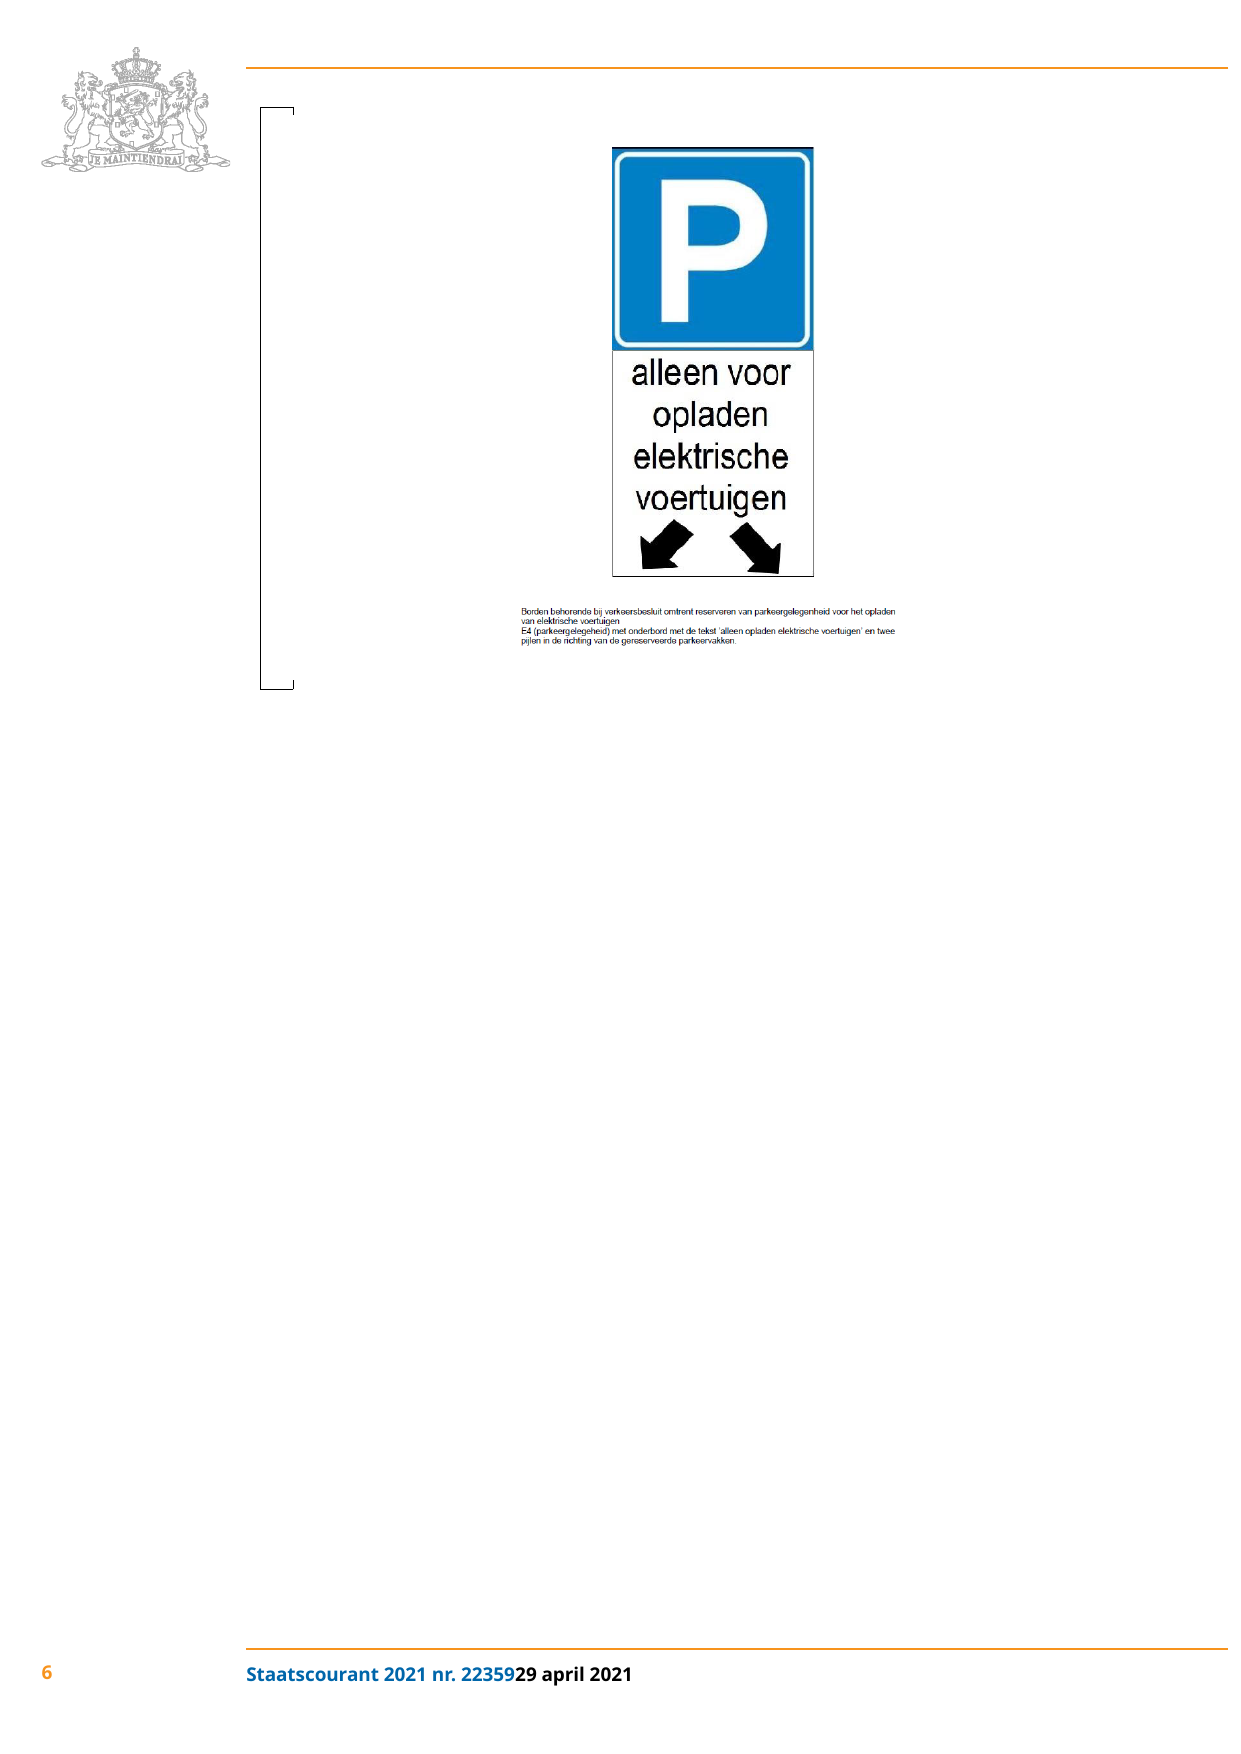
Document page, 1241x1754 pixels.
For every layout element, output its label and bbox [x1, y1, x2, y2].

picture [268, 115, 1173, 680]
picture [41, 47, 231, 172]
